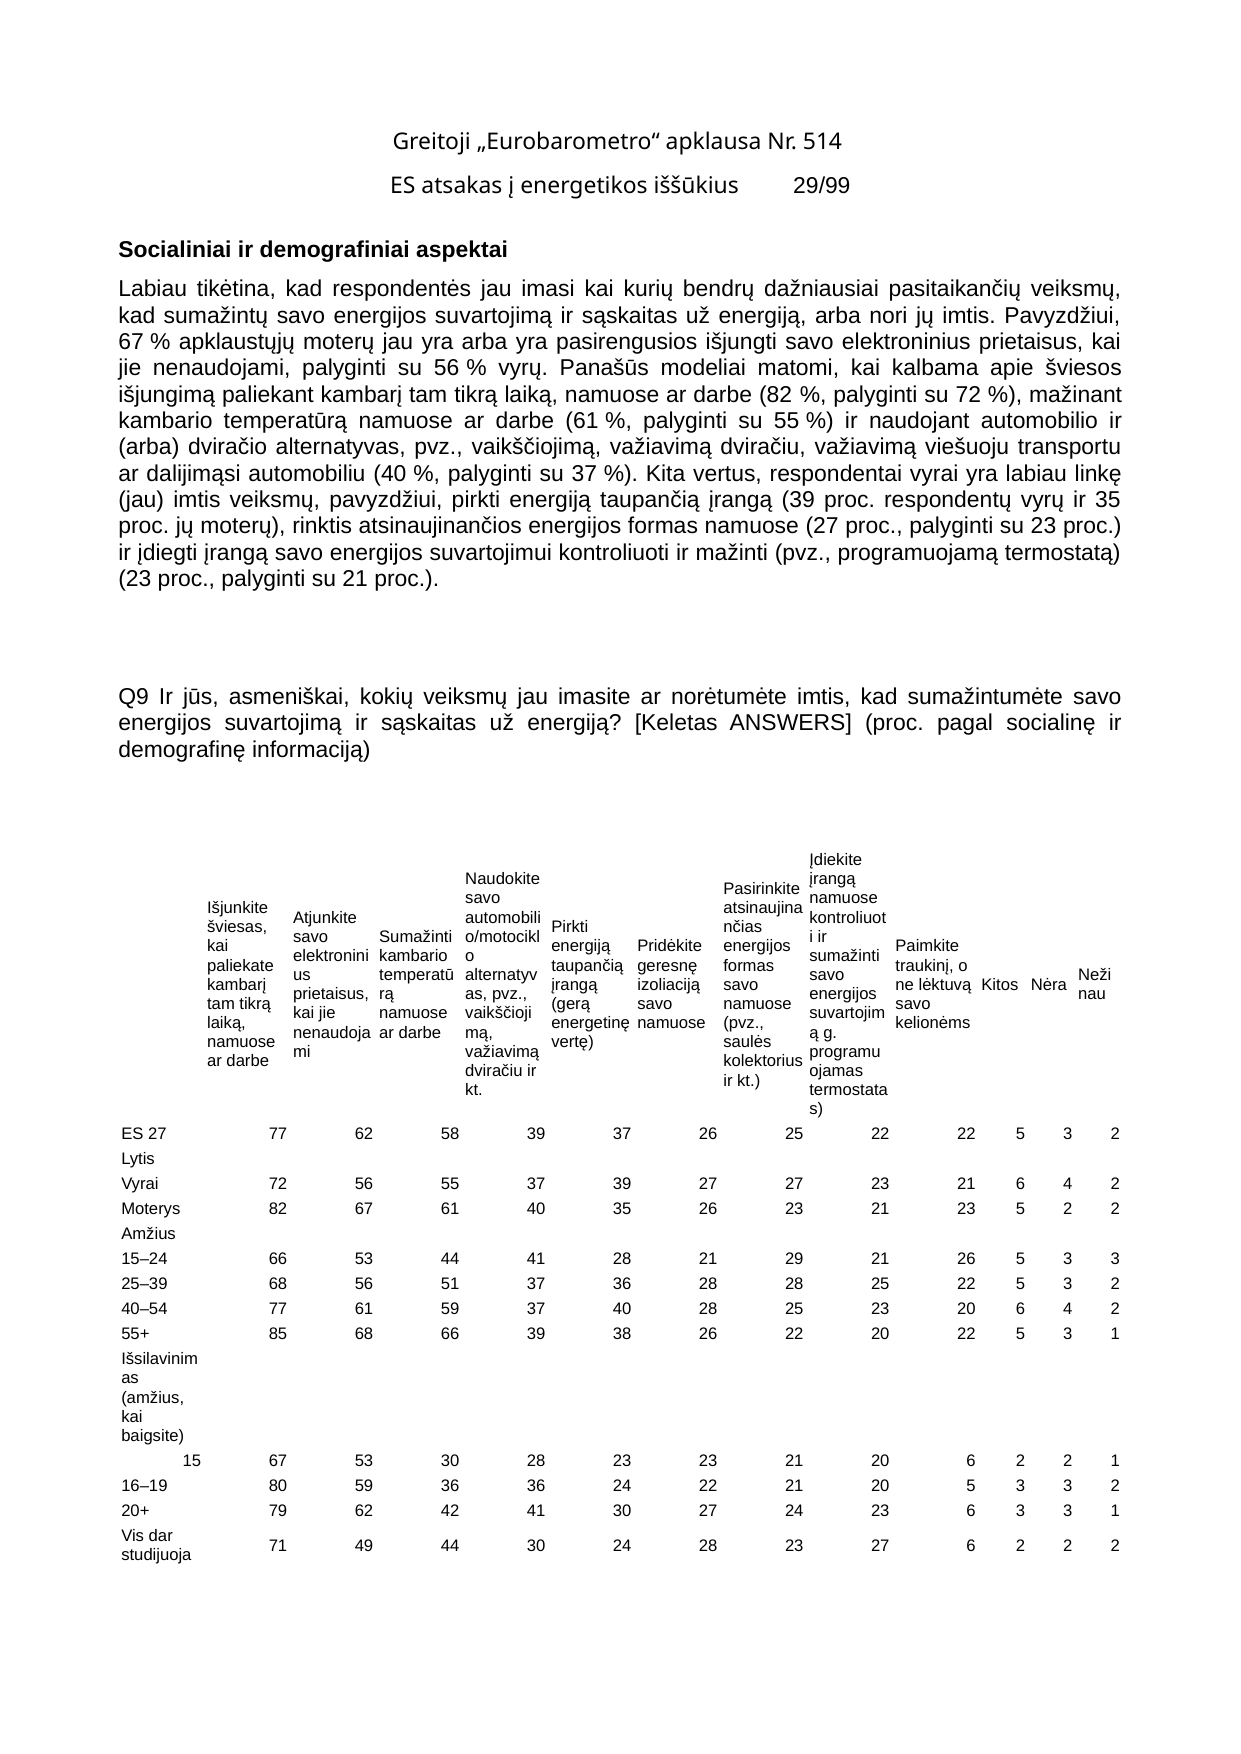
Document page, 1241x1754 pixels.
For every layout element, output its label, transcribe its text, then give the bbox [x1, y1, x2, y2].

table_cell 40 [462, 1196, 548, 1221]
table_cell 42 [376, 1498, 462, 1523]
table_cell 21 [892, 1171, 978, 1196]
table_cell [1075, 1346, 1122, 1448]
table_cell 1 [1075, 1498, 1122, 1523]
table_cell 23 [720, 1523, 806, 1567]
table_cell 44 [376, 1523, 462, 1567]
table_cell 26 [634, 1121, 720, 1146]
table_cell 37 [462, 1271, 548, 1296]
table_cell 67 [204, 1448, 290, 1473]
table_cell 6 [892, 1498, 978, 1523]
table_cell 4 [1028, 1171, 1075, 1196]
table_header Naudokite savo automobilio/motociklo alternatyvas, pvz., vaikščiojimą, važiavimą dviračiu ir kt. [462, 847, 548, 1121]
table_cell 37 [548, 1121, 634, 1146]
table_cell [806, 1346, 892, 1448]
table_cell 39 [462, 1121, 548, 1146]
table_header Paimkite traukinį, o ne lėktuvą savo kelionėms [892, 847, 978, 1121]
table_cell 24 [720, 1498, 806, 1523]
table_cell 3 [1028, 1473, 1075, 1498]
table_cell [892, 1146, 978, 1171]
table_cell 41 [462, 1498, 548, 1523]
table_cell 40 [548, 1296, 634, 1321]
table_cell 2 [1028, 1196, 1075, 1221]
table_cell 30 [376, 1448, 462, 1473]
table_cell 5 [978, 1321, 1028, 1346]
table_cell 27 [634, 1171, 720, 1196]
table_cell 25 [806, 1271, 892, 1296]
table_cell Išsilavinimas (amžius, kai baigsite) [118, 1346, 204, 1448]
table_cell 27 [720, 1171, 806, 1196]
table_cell [634, 1146, 720, 1171]
table_cell 3 [1028, 1121, 1075, 1146]
table_cell 56 [290, 1171, 376, 1196]
table_cell 22 [806, 1121, 892, 1146]
table_cell 3 [978, 1498, 1028, 1523]
table_cell [720, 1221, 806, 1246]
table_cell [204, 1221, 290, 1246]
table_cell [806, 1221, 892, 1246]
table_cell 23 [548, 1448, 634, 1473]
table_cell 2 [1075, 1296, 1122, 1321]
table_cell [978, 1346, 1028, 1448]
table_cell 3 [1028, 1271, 1075, 1296]
table_cell 28 [720, 1271, 806, 1296]
table_cell Moterys [118, 1196, 204, 1221]
table_cell [720, 1146, 806, 1171]
table_cell [462, 1146, 548, 1171]
table_cell [806, 1146, 892, 1171]
table_header Įdiekite įrangą namuose kontroliuoti ir sumažinti savo energijos suvartojimą g. programuojamas termostatas) [806, 847, 892, 1121]
table_cell Amžius [118, 1221, 204, 1246]
table_cell 29 [720, 1246, 806, 1271]
table_cell 23 [806, 1171, 892, 1196]
table_cell 59 [290, 1473, 376, 1498]
table_cell 36 [548, 1271, 634, 1296]
table_cell 16–19 [118, 1473, 204, 1498]
table_cell [720, 1346, 806, 1448]
table_cell 6 [978, 1296, 1028, 1321]
table_cell 1 [1075, 1448, 1122, 1473]
table_cell Vyrai [118, 1171, 204, 1196]
table_cell 30 [462, 1523, 548, 1567]
table_header [118, 847, 204, 1121]
table_cell 2 [1075, 1171, 1122, 1196]
table_cell 23 [806, 1296, 892, 1321]
table_cell 40–54 [118, 1296, 204, 1321]
table_cell 2 [978, 1448, 1028, 1473]
table_header Išjunkite šviesas, kai paliekate kambarį tam tikrą laiką, namuose ar darbe [204, 847, 290, 1121]
table_cell [376, 1146, 462, 1171]
table_cell [1075, 1221, 1122, 1246]
table_cell 51 [376, 1271, 462, 1296]
table_cell [978, 1221, 1028, 1246]
table_cell 80 [204, 1473, 290, 1498]
table_cell 37 [462, 1296, 548, 1321]
table_cell 3 [1075, 1246, 1122, 1271]
table_cell 5 [978, 1271, 1028, 1296]
table_cell 28 [462, 1448, 548, 1473]
table_cell 71 [204, 1523, 290, 1567]
table_cell 23 [892, 1196, 978, 1221]
text Labiau tikėtina, kad respondentės jau imasi kai kurių bendrų dažniausiai pasitaikančių veiksmų, kad sumažintų savo energijos suvartojimą ir sąskaitas už energiją, arba nori jų imtis. Pavyzdžiui, 67 % apklaustųjų moterų jau yra arba yra pasirengusios išjungti savo elektroninius prietaisus, kai jie nenaudojami, palyginti su 56 % vyrų. Panašūs modeliai matomi, kai kalbama apie šviesos išjungimą paliekant kambarį tam tikrą laiką, namuose ar darbe (82 %, palyginti su 72 %), mažinant kambario temperatūrą namuose ar darbe (61 %, palyginti su 55 %) ir naudojant automobilio ir (arba) dviračio alternatyvas, pvz., vaikščiojimą, važiavimą dviračiu, važiavimą viešuoju transportu ar dalijimąsi automobiliu (40 %, palyginti su 37 %). Kita vertus, respondentai vyrai yra labiau linkę (jau) imtis veiksmų, pavyzdžiui, pirkti energiją taupančią įrangą (39 proc. respondentų vyrų ir 35 proc. jų moterų), rinktis atsinaujinančios energijos formas namuose (27 proc., palyginti su 23 proc.) ir įdiegti įrangą savo energijos suvartojimui kontroliuoti ir mažinti (pvz., programuojamą termostatą) (23 proc., palyginti su 21 proc.). [118, 275, 1122, 591]
table_cell 35 [548, 1196, 634, 1221]
table_cell 2 [1075, 1121, 1122, 1146]
table_cell 68 [204, 1271, 290, 1296]
table_cell 67 [290, 1196, 376, 1221]
table_cell 22 [634, 1473, 720, 1498]
table_cell 38 [548, 1321, 634, 1346]
table_cell 3 [1028, 1321, 1075, 1346]
table_cell 22 [720, 1321, 806, 1346]
table_cell 23 [806, 1498, 892, 1523]
table_cell 21 [720, 1473, 806, 1498]
table_cell 20 [806, 1321, 892, 1346]
table_cell 58 [376, 1121, 462, 1146]
table_cell 2 [1075, 1473, 1122, 1498]
table_cell 49 [290, 1523, 376, 1567]
table_cell 25–39 [118, 1271, 204, 1296]
table_cell 20 [806, 1473, 892, 1498]
table_cell 85 [204, 1321, 290, 1346]
table_cell [290, 1146, 376, 1171]
table_cell [376, 1221, 462, 1246]
table_cell 5 [892, 1473, 978, 1498]
table_header Pridėkite geresnę izoliaciją savo namuose [634, 847, 720, 1121]
table_cell 25 [720, 1296, 806, 1321]
table_cell 53 [290, 1246, 376, 1271]
table_cell 36 [462, 1473, 548, 1498]
table_cell 6 [892, 1523, 978, 1567]
table_cell 23 [634, 1448, 720, 1473]
table_cell 53 [290, 1448, 376, 1473]
table_cell 21 [634, 1246, 720, 1271]
table_cell 26 [634, 1321, 720, 1346]
table_cell 23 [720, 1196, 806, 1221]
table_cell [634, 1221, 720, 1246]
table_cell 39 [462, 1321, 548, 1346]
table_cell 21 [806, 1246, 892, 1271]
table_header Sumažinti kambario temperatūrą namuose ar darbe [376, 847, 462, 1121]
table_cell 2 [1075, 1523, 1122, 1567]
table_cell [290, 1346, 376, 1448]
table_cell 2 [1075, 1271, 1122, 1296]
table_cell 3 [1028, 1246, 1075, 1271]
table_cell 26 [892, 1246, 978, 1271]
table_cell 62 [290, 1121, 376, 1146]
table_cell 55 [376, 1171, 462, 1196]
table_cell 28 [548, 1246, 634, 1271]
table_cell 26 [634, 1196, 720, 1221]
table_cell 15 [118, 1448, 204, 1473]
table_cell 22 [892, 1121, 978, 1146]
table_cell 28 [634, 1271, 720, 1296]
text Q9 Ir jūs, asmeniškai, kokių veiksmų jau imasite ar norėtumėte imtis, kad sumažintumėte savo energijos suvartojimą ir sąskaitas už energiją? [Keletas ANSWERS] (proc. pagal socialinę ir demografinę informaciją) [118, 683, 1122, 762]
table_cell [634, 1346, 720, 1448]
table_cell 3 [1028, 1498, 1075, 1523]
table_cell [1028, 1221, 1075, 1246]
table_cell 61 [290, 1296, 376, 1321]
table_cell [1028, 1346, 1075, 1448]
table_cell 55+ [118, 1321, 204, 1346]
table_cell 20+ [118, 1498, 204, 1523]
table_cell 27 [634, 1498, 720, 1523]
table_cell 2 [1028, 1448, 1075, 1473]
table_cell 6 [978, 1171, 1028, 1196]
table_cell Lytis [118, 1146, 204, 1171]
table_cell 1 [1075, 1321, 1122, 1346]
table_cell [204, 1146, 290, 1171]
table_header Nėra [1028, 847, 1075, 1121]
table_cell 39 [548, 1171, 634, 1196]
table_cell [548, 1346, 634, 1448]
table_cell 25 [720, 1121, 806, 1146]
table_cell 20 [892, 1296, 978, 1321]
table_cell 77 [204, 1296, 290, 1321]
table_cell 24 [548, 1473, 634, 1498]
table_cell 2 [978, 1523, 1028, 1567]
table_header Kitos [978, 847, 1028, 1121]
table_cell 20 [806, 1448, 892, 1473]
table_cell 59 [376, 1296, 462, 1321]
table_cell Vis dar studijuoja [118, 1523, 204, 1567]
table_cell [376, 1346, 462, 1448]
table_cell [978, 1146, 1028, 1171]
table_cell 44 [376, 1246, 462, 1271]
table_cell 28 [634, 1523, 720, 1567]
table_cell 5 [978, 1121, 1028, 1146]
table_cell 66 [204, 1246, 290, 1271]
table_cell 82 [204, 1196, 290, 1221]
table_cell 2 [1028, 1523, 1075, 1567]
table_cell 61 [376, 1196, 462, 1221]
table_cell 21 [720, 1448, 806, 1473]
table_cell 37 [462, 1171, 548, 1196]
table_cell 22 [892, 1321, 978, 1346]
table_cell 30 [548, 1498, 634, 1523]
table_cell 41 [462, 1246, 548, 1271]
table_cell [892, 1346, 978, 1448]
table_cell [1028, 1146, 1075, 1171]
table_cell 3 [978, 1473, 1028, 1498]
table_cell ES 27 [118, 1121, 204, 1146]
table_cell 28 [634, 1296, 720, 1321]
table_cell 22 [892, 1271, 978, 1296]
table_cell 56 [290, 1271, 376, 1296]
table_cell [290, 1221, 376, 1246]
table_cell 79 [204, 1498, 290, 1523]
table_cell 66 [376, 1321, 462, 1346]
table_cell 4 [1028, 1296, 1075, 1321]
table_header Pirkti energiją taupančią įrangą (gerą energetinę vertę) [548, 847, 634, 1121]
table_cell [462, 1346, 548, 1448]
text Socialiniai ir demografiniai aspektai [118, 236, 1122, 262]
table_cell 72 [204, 1171, 290, 1196]
table_cell 15–24 [118, 1246, 204, 1271]
table_cell [548, 1146, 634, 1171]
table_header Nežinau [1075, 847, 1122, 1121]
table_cell 5 [978, 1196, 1028, 1221]
table_cell 77 [204, 1121, 290, 1146]
table_cell [892, 1221, 978, 1246]
table_cell [204, 1346, 290, 1448]
table_cell 6 [892, 1448, 978, 1473]
table_cell 68 [290, 1321, 376, 1346]
table_cell [1075, 1146, 1122, 1171]
table_header Pasirinkite atsinaujinančias energijos formas savo namuose (pvz., saulės kolektorius ir kt.) [720, 847, 806, 1121]
table_cell 27 [806, 1523, 892, 1567]
table_cell 36 [376, 1473, 462, 1498]
table_cell 21 [806, 1196, 892, 1221]
table_header Atjunkite savo elektroninius prietaisus, kai jie nenaudojami [290, 847, 376, 1121]
table_cell 62 [290, 1498, 376, 1523]
table_cell [548, 1221, 634, 1246]
table_cell [462, 1221, 548, 1246]
table_cell 5 [978, 1246, 1028, 1271]
table_cell 2 [1075, 1196, 1122, 1221]
table_cell 24 [548, 1523, 634, 1567]
